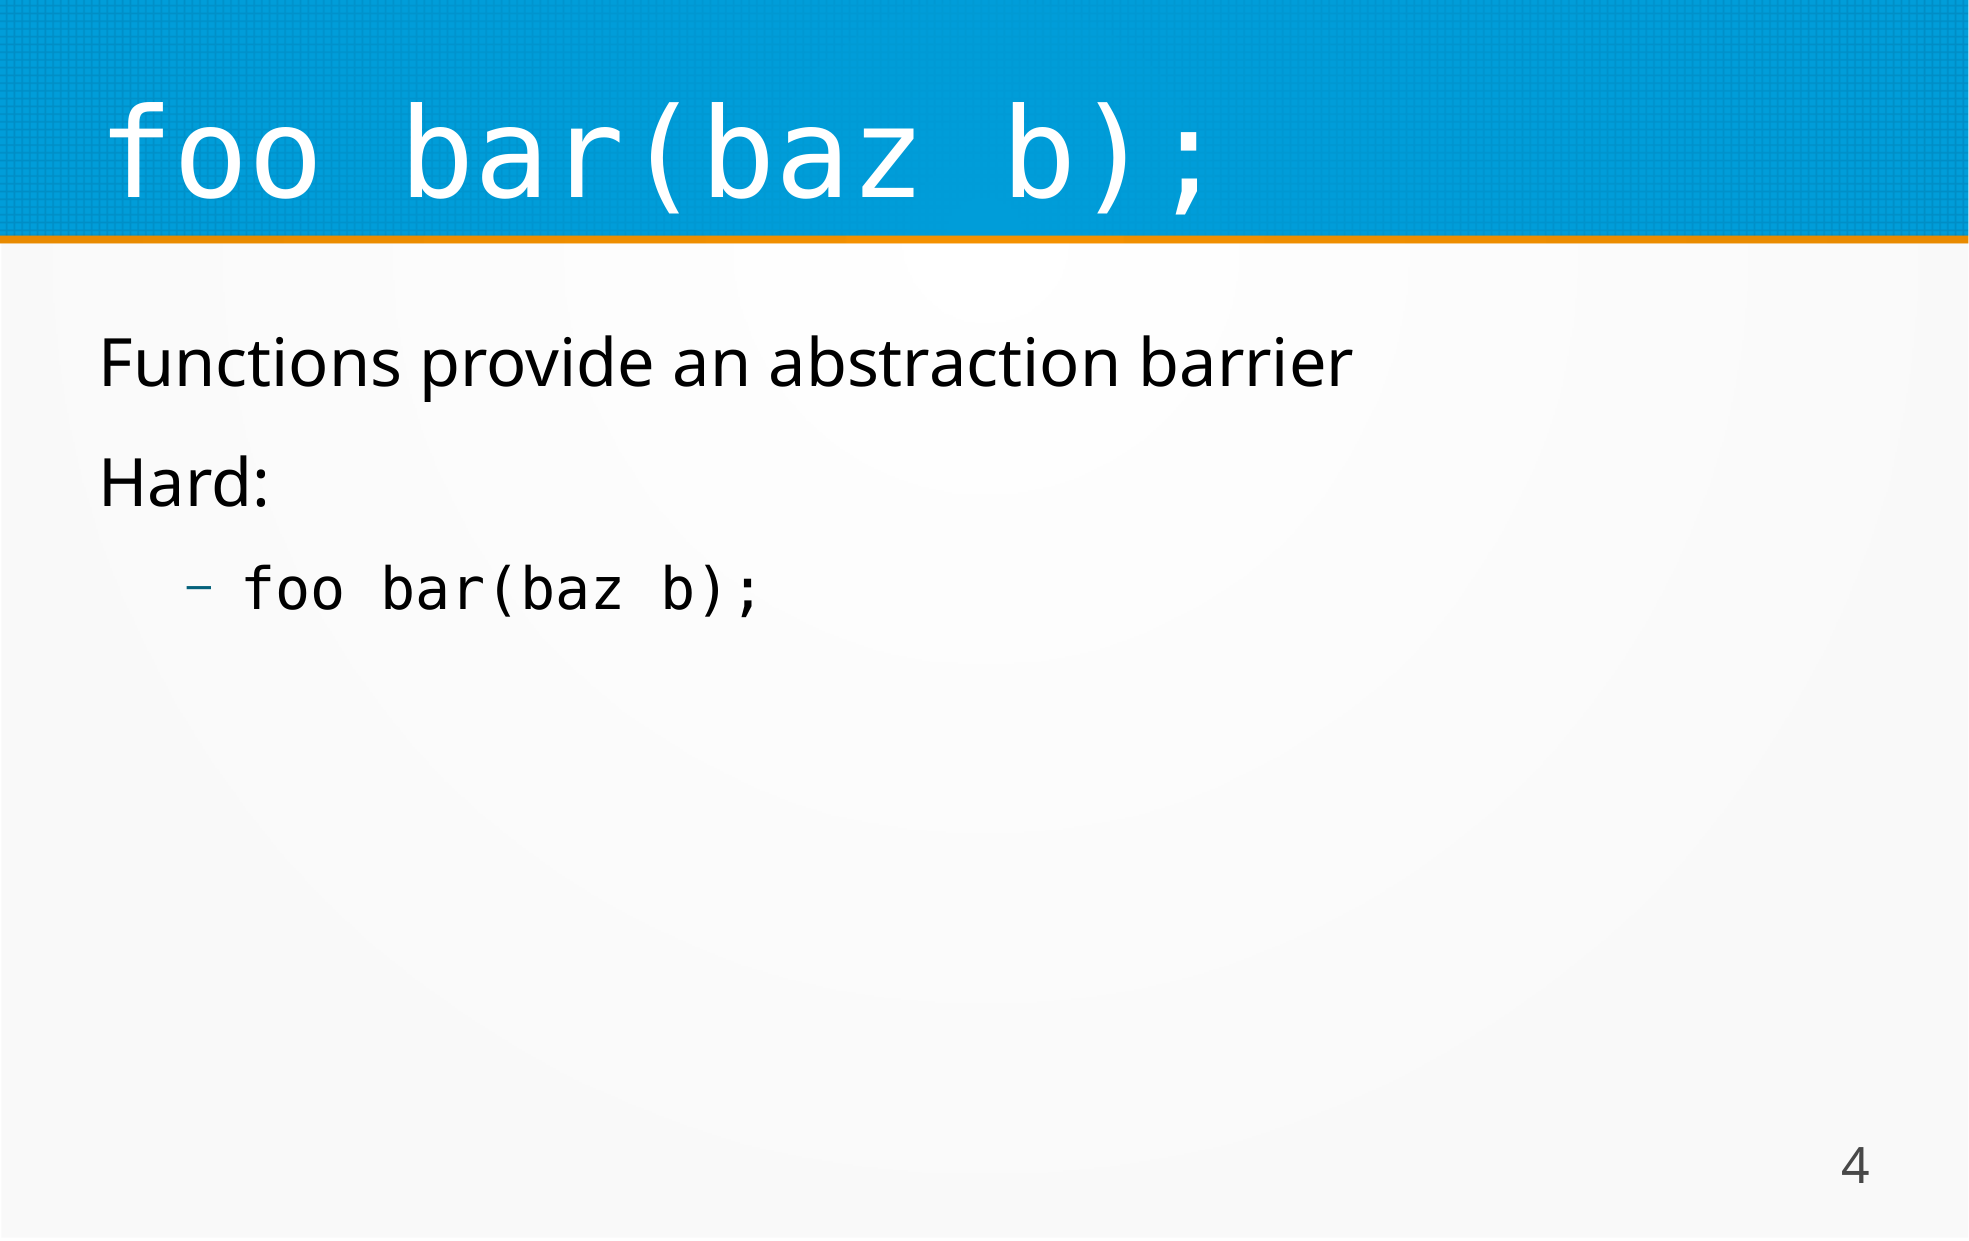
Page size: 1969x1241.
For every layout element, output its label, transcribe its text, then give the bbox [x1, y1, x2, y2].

picture [0, 236, 1969, 1241]
title foo bar(baz b); [98, 19, 1870, 227]
list Functions provide an abstraction barrier Hard: foo bar(baz b); [98, 315, 1861, 1081]
